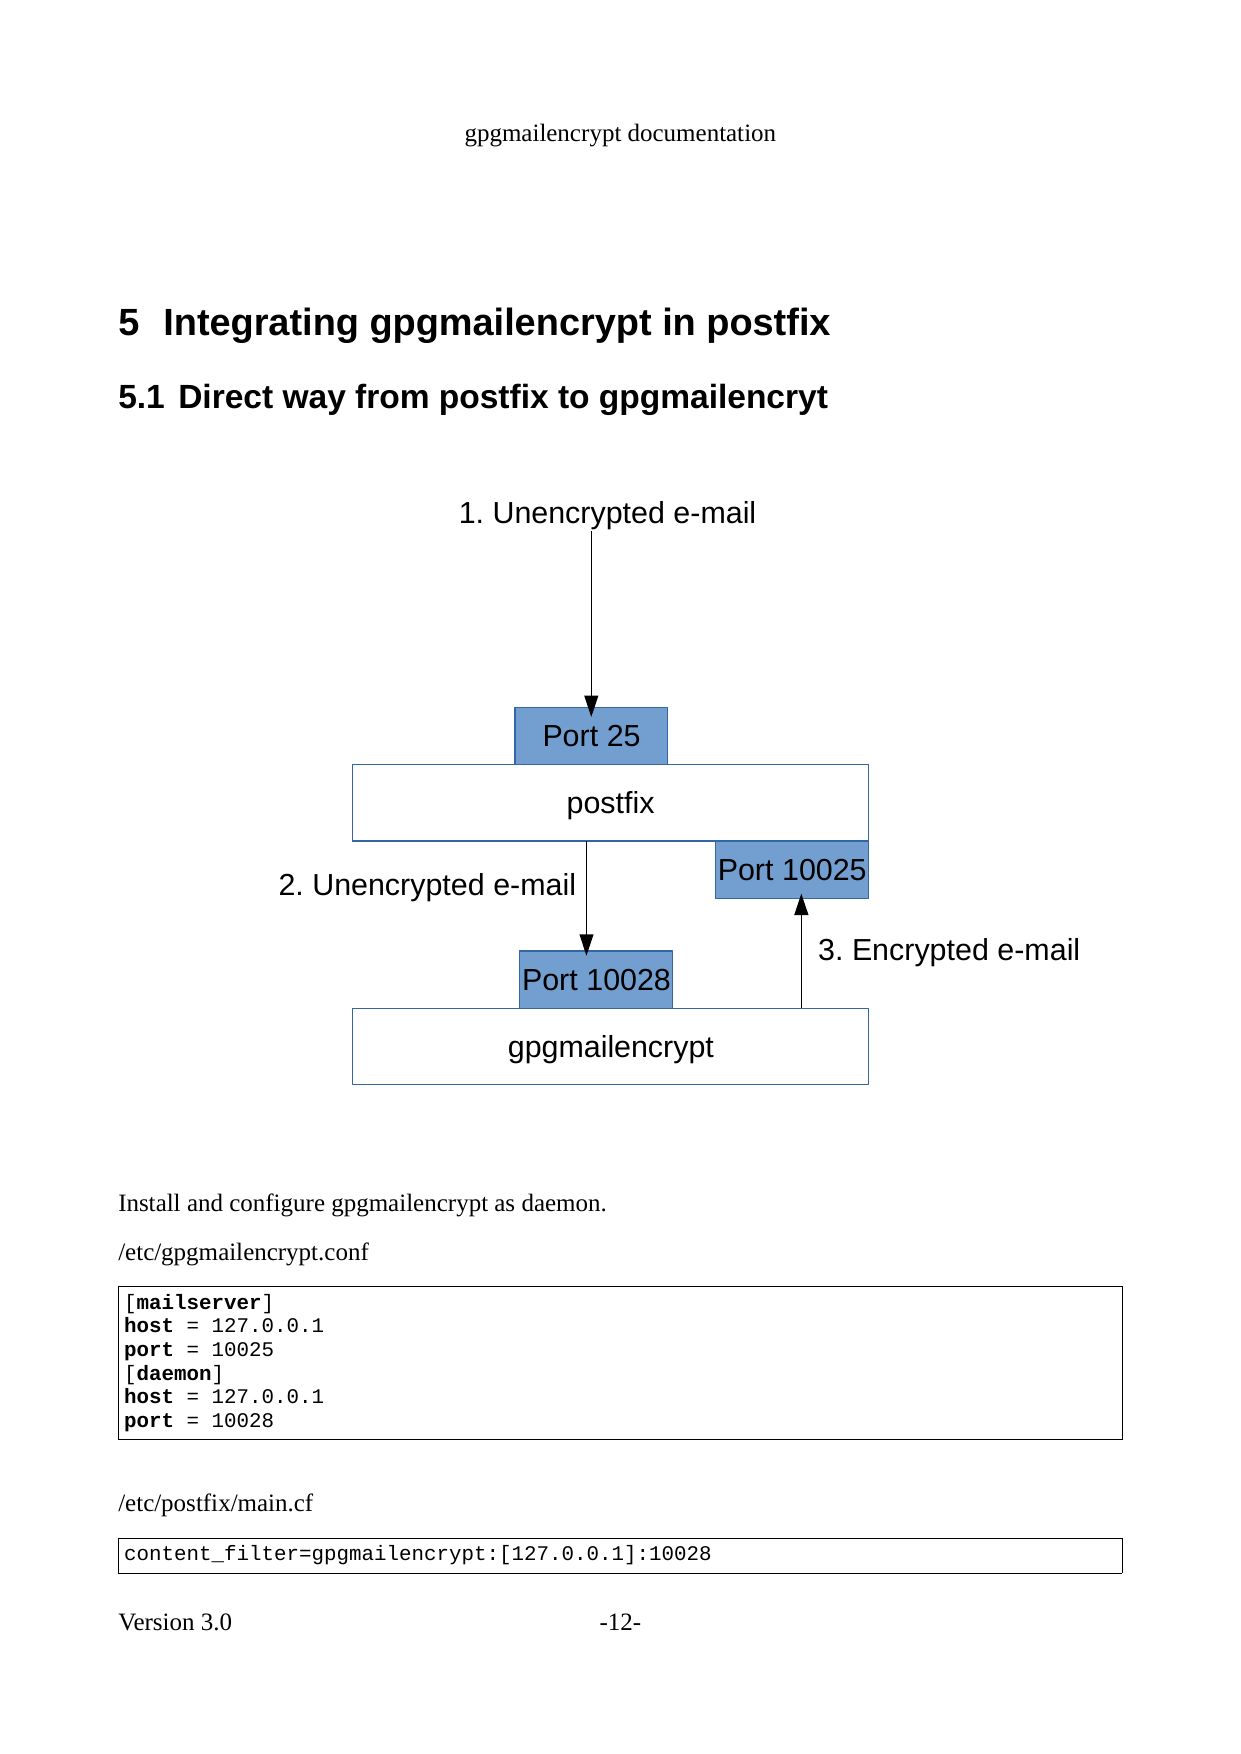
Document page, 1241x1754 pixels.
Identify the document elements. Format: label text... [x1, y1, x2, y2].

text Install and configure gpgmailencrypt as daemon. [118, 1188, 1122, 1217]
table_header content_filter=gpgmailencrypt:[127.0.0.1]:10028 [119, 1539, 1122, 1573]
text /etc/gpgmailencrypt.conf [118, 1237, 1122, 1266]
subtitle Integrating gpgmailencrypt in postfix [118, 299, 1122, 343]
text /etc/postfix/main.cf [118, 1488, 1122, 1517]
subtitle Direct way from postfix to gpgmailencryt [118, 376, 1122, 415]
table_header [mailserver] host = 127.0.0.1 port = 10025 [daemon] host = 127.0.0.1 port = 10028 [119, 1287, 1122, 1439]
